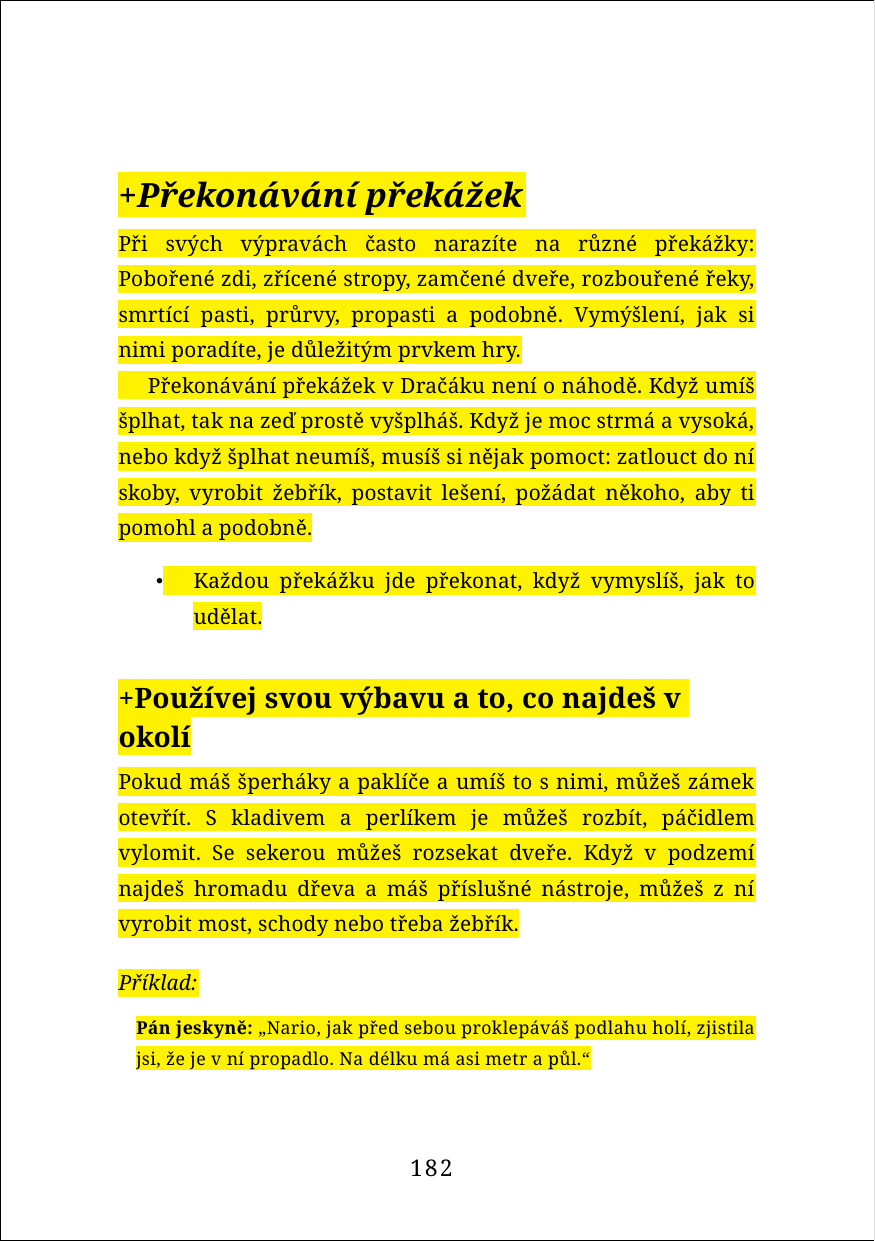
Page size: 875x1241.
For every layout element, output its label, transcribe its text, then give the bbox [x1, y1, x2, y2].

text Při svých výpravách často narazíte na různé překážky: Pobořené zdi, zřícené stropy, zamčené dveře, rozbouřené řeky, smrtící pasti, průrvy, propasti a podobně. Vymýšlení, jak si nimi poradíte, je důležitým prvkem hry. Překonávání překážek v Dračáku není o náhodě. Když umíš šplhat, tak na zeď prostě vyšplháš. Když je moc strmá a vysoká, nebo když šplhat neumíš, musíš si nějak pomoct: zatlouct do ní skoby, vyrobit žebřík, postavit lešení, požádat někoho, aby ti pomohl a podobně. [118, 229, 756, 542]
text Pán jeskyně: „Nario, jak před sebou proklepáváš podlahu holí, zjistila jsi, že je v ní propadlo. Na délku má asi metr a půl.“ [136, 1016, 756, 1070]
subtitle +Používej svou výbavu a to, co najdeš v okolí [118, 679, 756, 755]
text Příklad: [118, 968, 756, 997]
text Pokud máš šperháky a paklíče a umíš to s nimi, můžeš zámek otevřít. S kladivem a perlíkem je můžeš rozbít, páčidlem vylomit. Se sekerou můžeš rozsekat dveře. Když v podzemí najdeš hromadu dřeva a máš příslušné nástroje, můžeš z ní vyrobit most, schody nebo třeba žebřík. [118, 767, 756, 938]
subtitle +Překonávání překážek [118, 172, 756, 217]
list Každou překážku jde překonat, když vymyslíš, jak to udělat. [156, 566, 756, 630]
